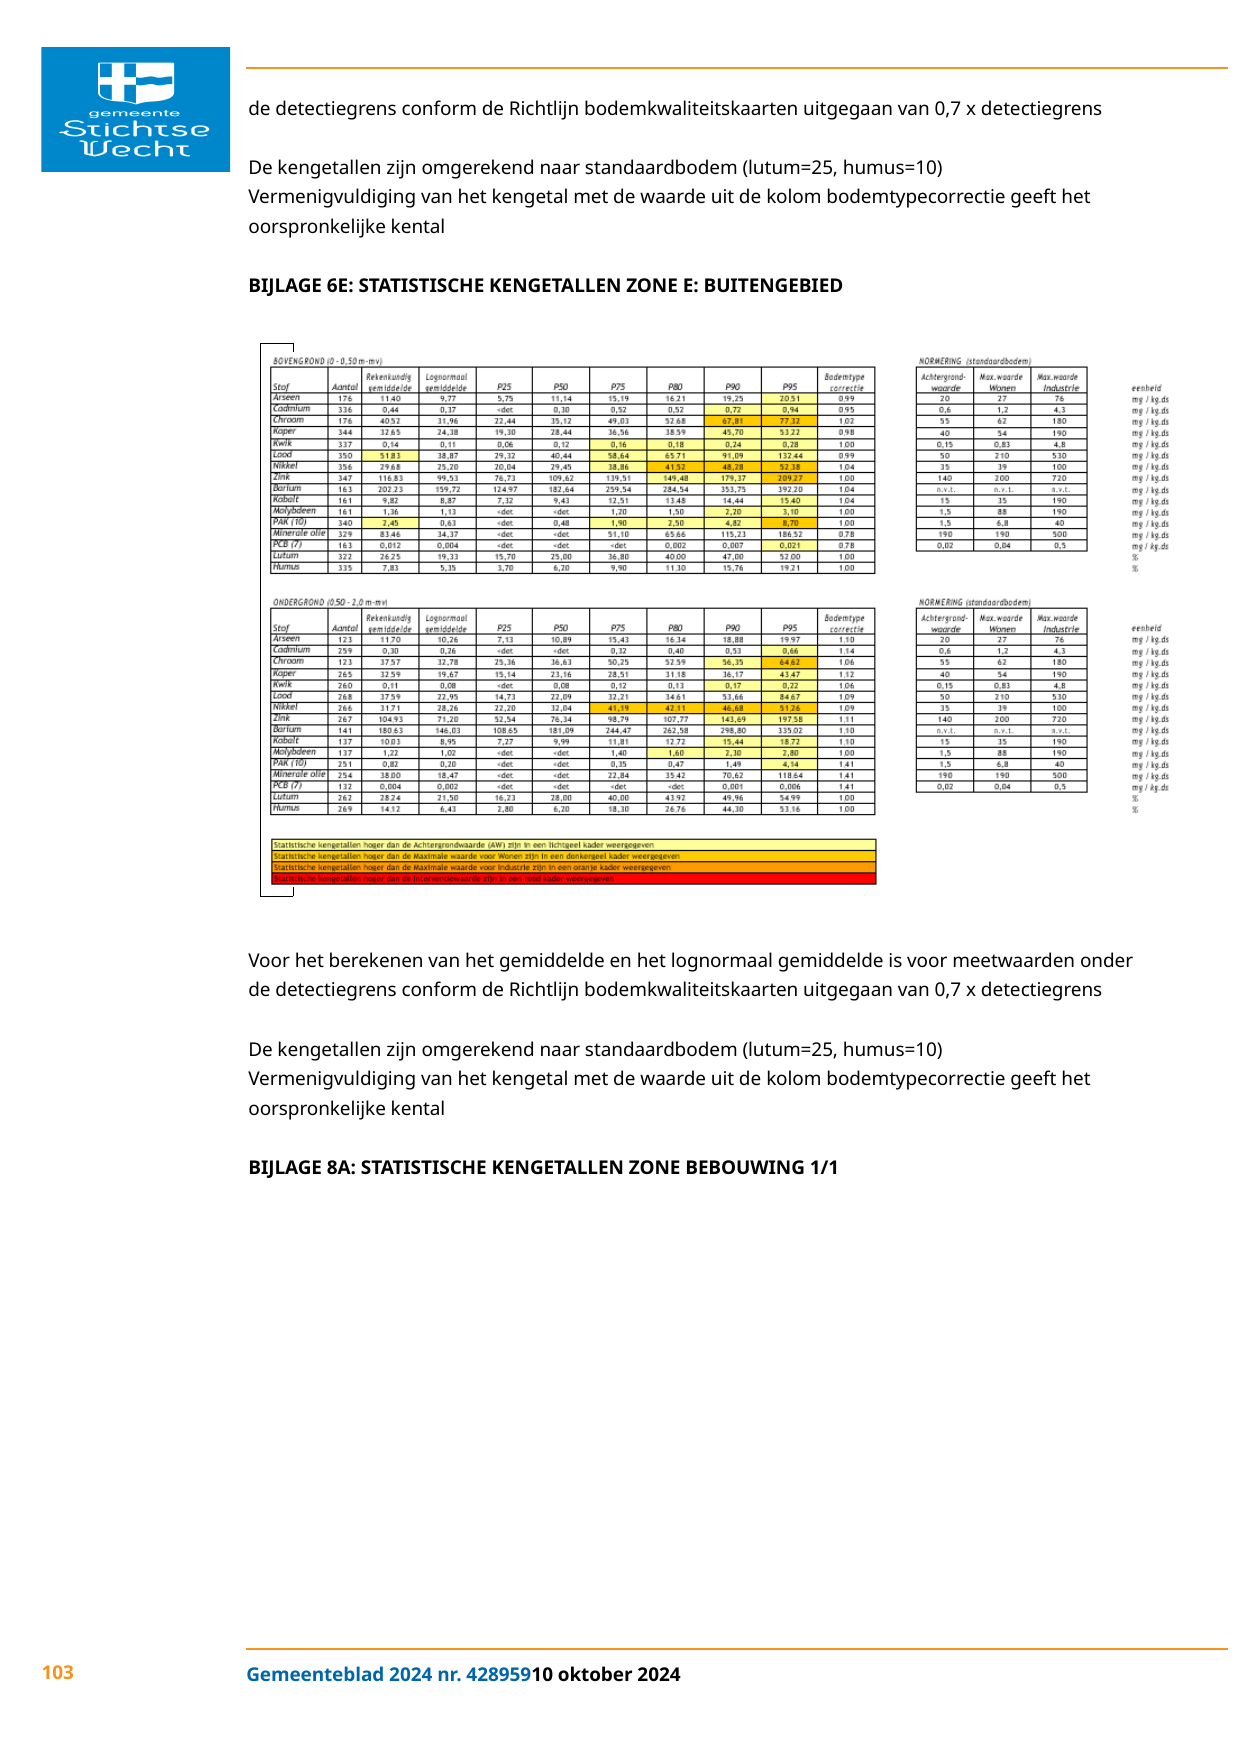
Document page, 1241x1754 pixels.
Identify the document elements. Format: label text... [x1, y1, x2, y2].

text BIJLAGE 8A: STATISTISCHE KENGETALLEN ZONE BEBOUWING 1/1 [248, 1154, 1152, 1180]
text de detectiegrens conform de Richtlijn bodemkwaliteitskaarten uitgegaan van 0,7 x detectiegrens [248, 95, 1152, 121]
picture [99, 63, 135, 101]
text De kengetallen zijn omgerekend naar standaardbodem (lutum=25, humus=10) [248, 1036, 1152, 1061]
text Vermenigvuldiging van het kengetal met de waarde uit de kolom bodemtypecorrectie geeft het oorspronkelijke kental [248, 1065, 1152, 1121]
picture [137, 63, 174, 103]
picture [268, 352, 1173, 887]
text Vermenigvuldiging van het kengetal met de waarde uit de kolom bodemtypecorrectie geeft het oorspronkelijke kental [248, 183, 1152, 239]
text Voor het berekenen van het gemiddelde en het lognormaal gemiddelde is voor meetwaarden onder de detectiegrens conform de Richtlijn bodemkwaliteitskaarten uitgegaan van 0,7 x detectiegrens [248, 947, 1152, 1002]
text BIJLAGE 6E: STATISTISCHE KENGETALLEN ZONE E: BUITENGEBIED [248, 272, 1152, 298]
text De kengetallen zijn omgerekend naar standaardbodem (lutum=25, humus=10) [248, 154, 1152, 180]
